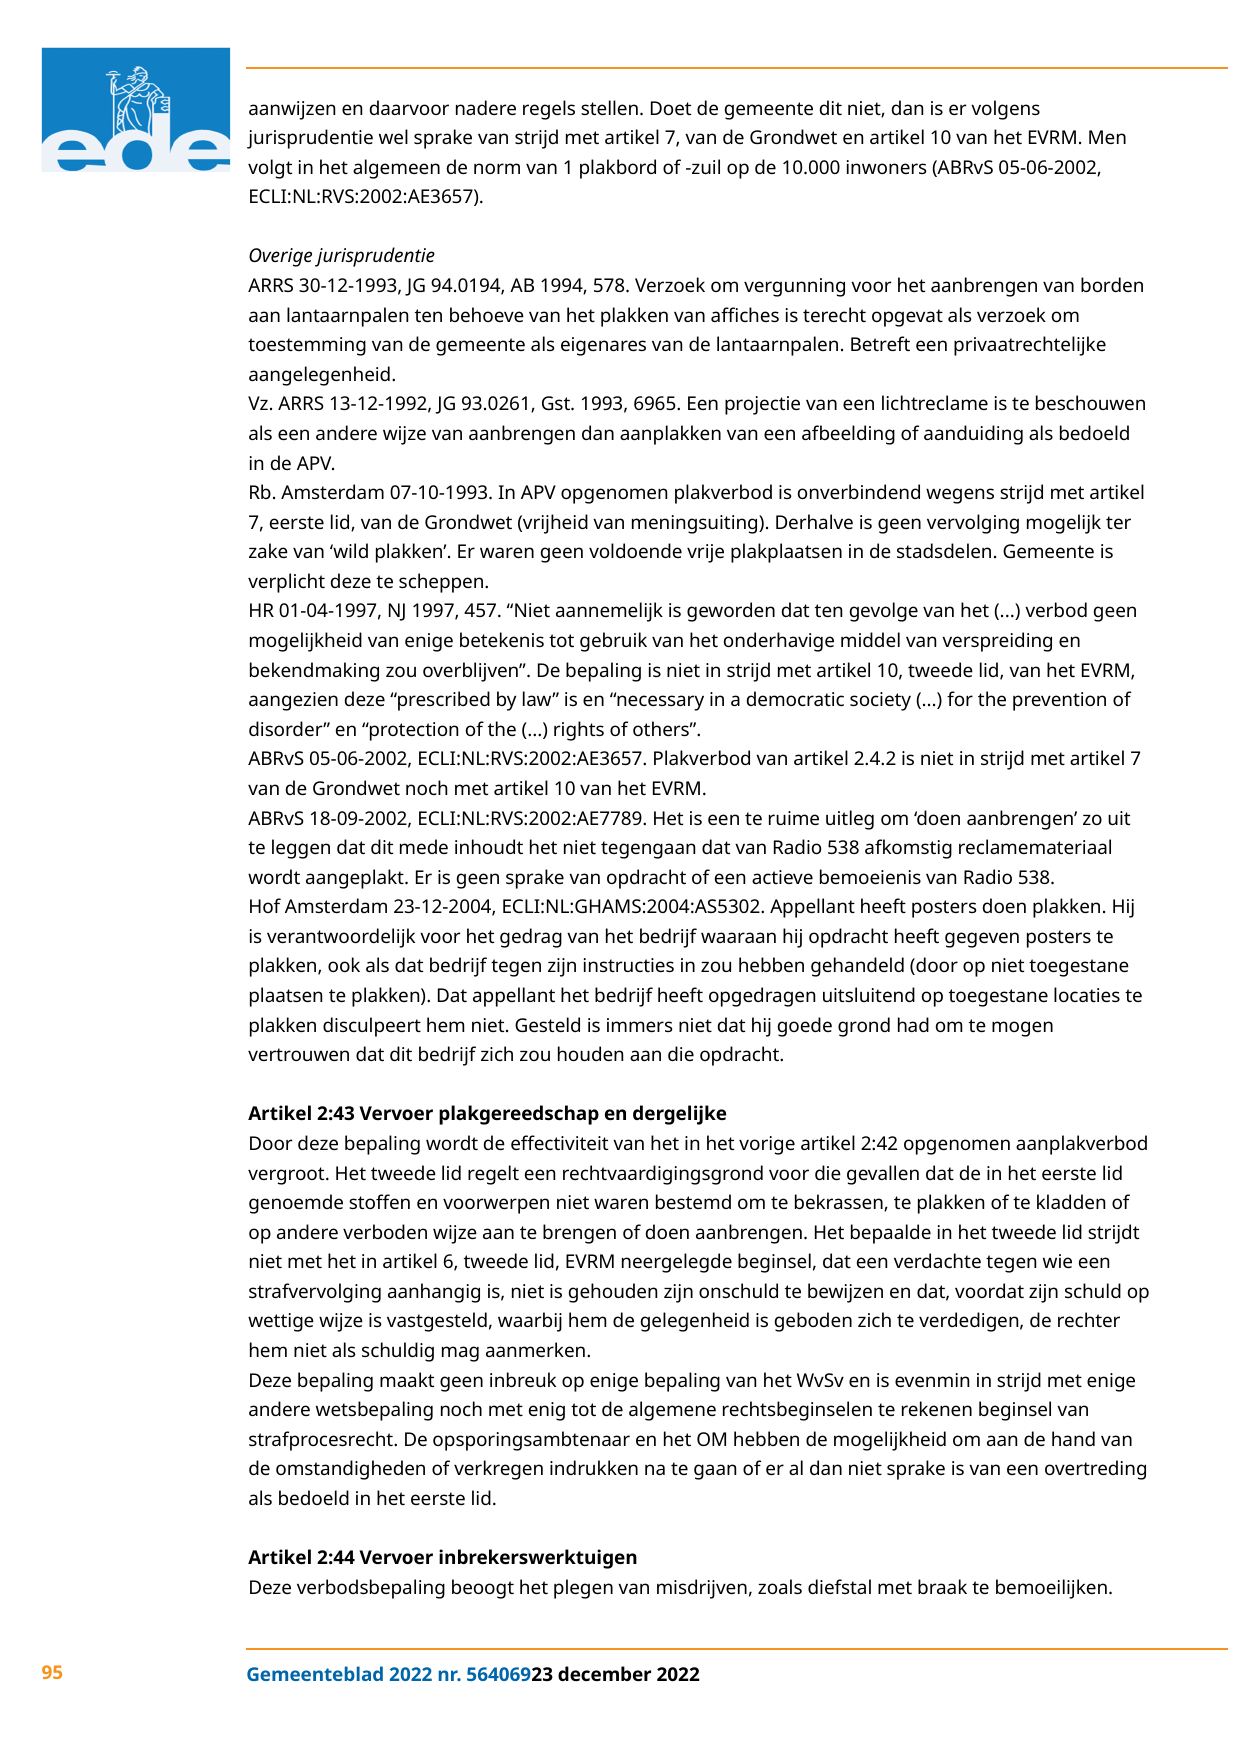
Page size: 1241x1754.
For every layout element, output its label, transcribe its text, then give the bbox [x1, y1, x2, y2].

picture [41, 47, 231, 172]
text Artikel 2:44 Vervoer inbrekerswerktuigen [248, 1544, 1152, 1570]
text HR 01-04-1997, NJ 1997, 457. “Niet aannemelijk is geworden dat ten gevolge van het (...) verbod geen mogelijkheid van enige betekenis tot gebruik van het onderhavige middel van verspreiding en bekendmaking zou overblijven”. De bepaling is niet in strijd met artikel 10, tweede lid, van het EVRM, aangezien deze “prescribed by law” is en “necessary in a democratic society (...) for the prevention of disorder” en “protection of the (...) rights of others”. [248, 598, 1152, 742]
text Vz. ARRS 13-12-1992, JG 93.0261, Gst. 1993, 6965. Een projectie van een lichtreclame is te beschouwen als een andere wijze van aanbrengen dan aanplakken van een afbeelding of aanduiding als bedoeld in de APV. [248, 391, 1152, 476]
text Hof Amsterdam 23-12-2004, ECLI:NL:GHAMS:2004:AS5302. Appellant heeft posters doen plakken. Hij is verantwoordelijk voor het gedrag van het bedrijf waaraan hij opdracht heeft gegeven posters te plakken, ook als dat bedrijf tegen zijn instructies in zou hebben gehandeld (door op niet toegestane plaatsen te plakken). Dat appellant het bedrijf heeft opgedragen uitsluitend op toegestane locaties te plakken disculpeert hem niet. Gesteld is immers niet dat hij goede grond had om te mogen vertrouwen dat dit bedrijf zich zou houden aan die opdracht. [248, 893, 1152, 1067]
text Overige jurisprudentie [248, 243, 1152, 268]
text ABRvS 18-09-2002, ECLI:NL:RVS:2002:AE7789. Het is een te ruime uitleg om ‘doen aanbrengen’ zo uit te leggen dat dit mede inhoudt het niet tegengaan dat van Radio 538 afkomstig reclamemateriaal wordt aangeplakt. Er is geen sprake van opdracht of een actieve bemoeienis van Radio 538. [248, 805, 1152, 890]
text aanwijzen en daarvoor nadere regels stellen. Doet de gemeente dit niet, dan is er volgens jurisprudentie wel sprake van strijd met artikel 7, van de Grondwet en artikel 10 van het EVRM. Men volgt in het algemeen de norm van 1 plakbord of -zuil op de 10.000 inwoners (ABRvS 05-06-2002, ECLI:NL:RVS:2002:AE3657). [248, 95, 1152, 209]
text Deze bepaling maakt geen inbreuk op enige bepaling van het WvSv en is evenmin in strijd met enige andere wetsbepaling noch met enig tot de algemene rechtsbeginselen te rekenen beginsel van strafprocesrecht. De opsporingsambtenaar en het OM hebben de mogelijkheid om aan de hand van de omstandigheden of verkregen indrukken na te gaan of er al dan niet sprake is van een overtreding als bedoeld in het eerste lid. [248, 1367, 1152, 1511]
text Deze verbodsbepaling beoogt het plegen van misdrijven, zoals diefstal met braak te bemoeilijken. [248, 1574, 1152, 1600]
text Rb. Amsterdam 07-10-1993. In APV opgenomen plakverbod is onverbindend wegens strijd met artikel 7, eerste lid, van de Grondwet (vrijheid van meningsuiting). Derhalve is geen vervolging mogelijk ter zake van ‘wild plakken’. Er waren geen voldoende vrije plakplaatsen in de stadsdelen. Gemeente is verplicht deze te scheppen. [248, 479, 1152, 594]
text Door deze bepaling wordt de effectiviteit van het in het vorige artikel 2:42 opgenomen aanplakverbod vergroot. Het tweede lid regelt een rechtvaardigingsgrond voor die gevallen dat de in het eerste lid genoemde stoffen en voorwerpen niet waren bestemd om te bekrassen, te plakken of te kladden of op andere verboden wijze aan te brengen of doen aanbrengen. Het bepaalde in het tweede lid strijdt niet met het in artikel 6, tweede lid, EVRM neergelegde beginsel, dat een verdachte tegen wie een strafvervolging aanhangig is, niet is gehouden zijn onschuld te bewijzen en dat, voordat zijn schuld op wettige wijze is vastgesteld, waarbij hem de gelegenheid is geboden zich te verdedigen, de rechter hem niet als schuldig mag aanmerken. [248, 1130, 1152, 1363]
text ABRvS 05-06-2002, ECLI:NL:RVS:2002:AE3657. Plakverbod van artikel 2.4.2 is niet in strijd met artikel 7 van de Grondwet noch met artikel 10 van het EVRM. [248, 746, 1152, 801]
text Artikel 2:43 Vervoer plakgereedschap en dergelijke [248, 1101, 1152, 1126]
text ARRS 30-12-1993, JG 94.0194, AB 1994, 578. Verzoek om vergunning voor het aanbrengen van borden aan lantaarnpalen ten behoeve van het plakken van affiches is terecht opgevat als verzoek om toestemming van de gemeente als eigenares van de lantaarnpalen. Betreft een privaatrechtelijke aangelegenheid. [248, 272, 1152, 387]
